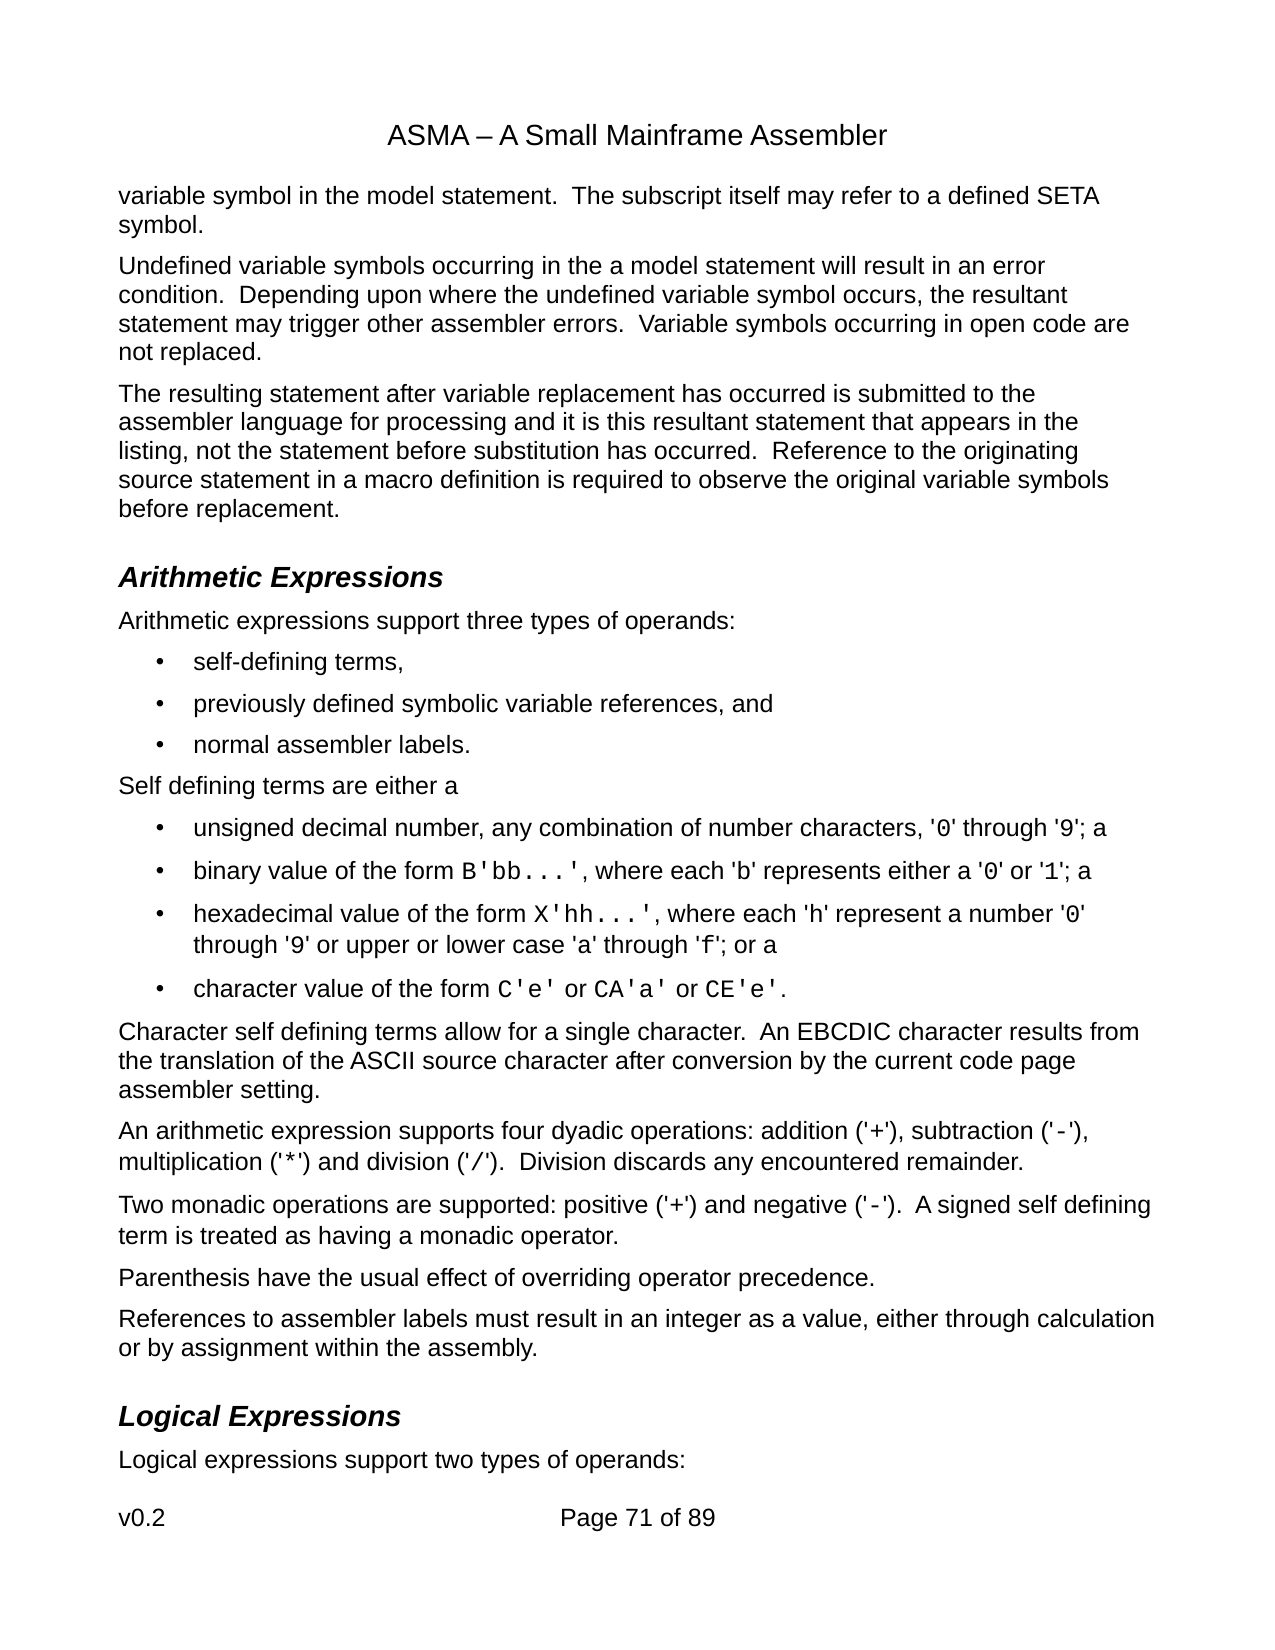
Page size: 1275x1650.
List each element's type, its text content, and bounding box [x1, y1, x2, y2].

list binary value of the form B'bb...', where each 'b' represents either a '0' or '1'; a [156, 856, 1157, 887]
list unsigned decimal number, any combination of number characters, '0' through '9'; a [156, 812, 1157, 843]
subtitle Logical Expressions [118, 1399, 1157, 1432]
text Arithmetic expressions support three types of operands: [118, 606, 1157, 635]
text Two monadic operations are supported: positive ('+') and negative ('-'). A signed self defining term is treated as having a monadic operator. [118, 1190, 1157, 1250]
list character value of the form C'e' or CA'a' or CE'e'. [156, 974, 1157, 1005]
list normal assembler labels. [156, 730, 1157, 759]
text References to assembler labels must result in an integer as a value, either through calculation or by assignment within the assembly. [118, 1304, 1157, 1361]
text Self defining terms are either a [118, 771, 1157, 800]
text The resulting statement after variable replacement has occurred is submitted to the assembler language for processing and it is this resultant statement that appears in the listing, not the statement before substitution has occurred. Reference to the originating source statement in a macro definition is required to observe the original variable symbols before replacement. [118, 379, 1157, 522]
list hexadecimal value of the form X'hh...', where each 'h' represent a number '0' through '9' or upper or lower case 'a' through 'f'; or a [156, 899, 1157, 961]
text Undefined variable symbols occurring in the a model statement will result in an error condition. Depending upon where the undefined variable symbol occurs, the resultant statement may trigger other assembler errors. Variable symbols occurring in open code are not replaced. [118, 251, 1157, 366]
text Logical expressions support two types of operands: [118, 1445, 1157, 1473]
text Character self defining terms allow for a single character. An EBCDIC character results from the translation of the ASCII source character after conversion by the current code page assembler setting. [118, 1017, 1157, 1103]
text Parenthesis have the usual effect of overriding operator precedence. [118, 1262, 1157, 1291]
text variable symbol in the model statement. The subscript itself may refer to a defined SETA symbol. [118, 181, 1157, 239]
list self-defining terms, [156, 647, 1157, 676]
subtitle Arithmetic Expressions [118, 560, 1157, 593]
list previously defined symbolic variable references, and [156, 688, 1157, 717]
text An arithmetic expression supports four dyadic operations: addition ('+'), subtraction ('-'), multiplication ('*') and division ('/'). Division discards any encountered remainder. [118, 1116, 1157, 1178]
